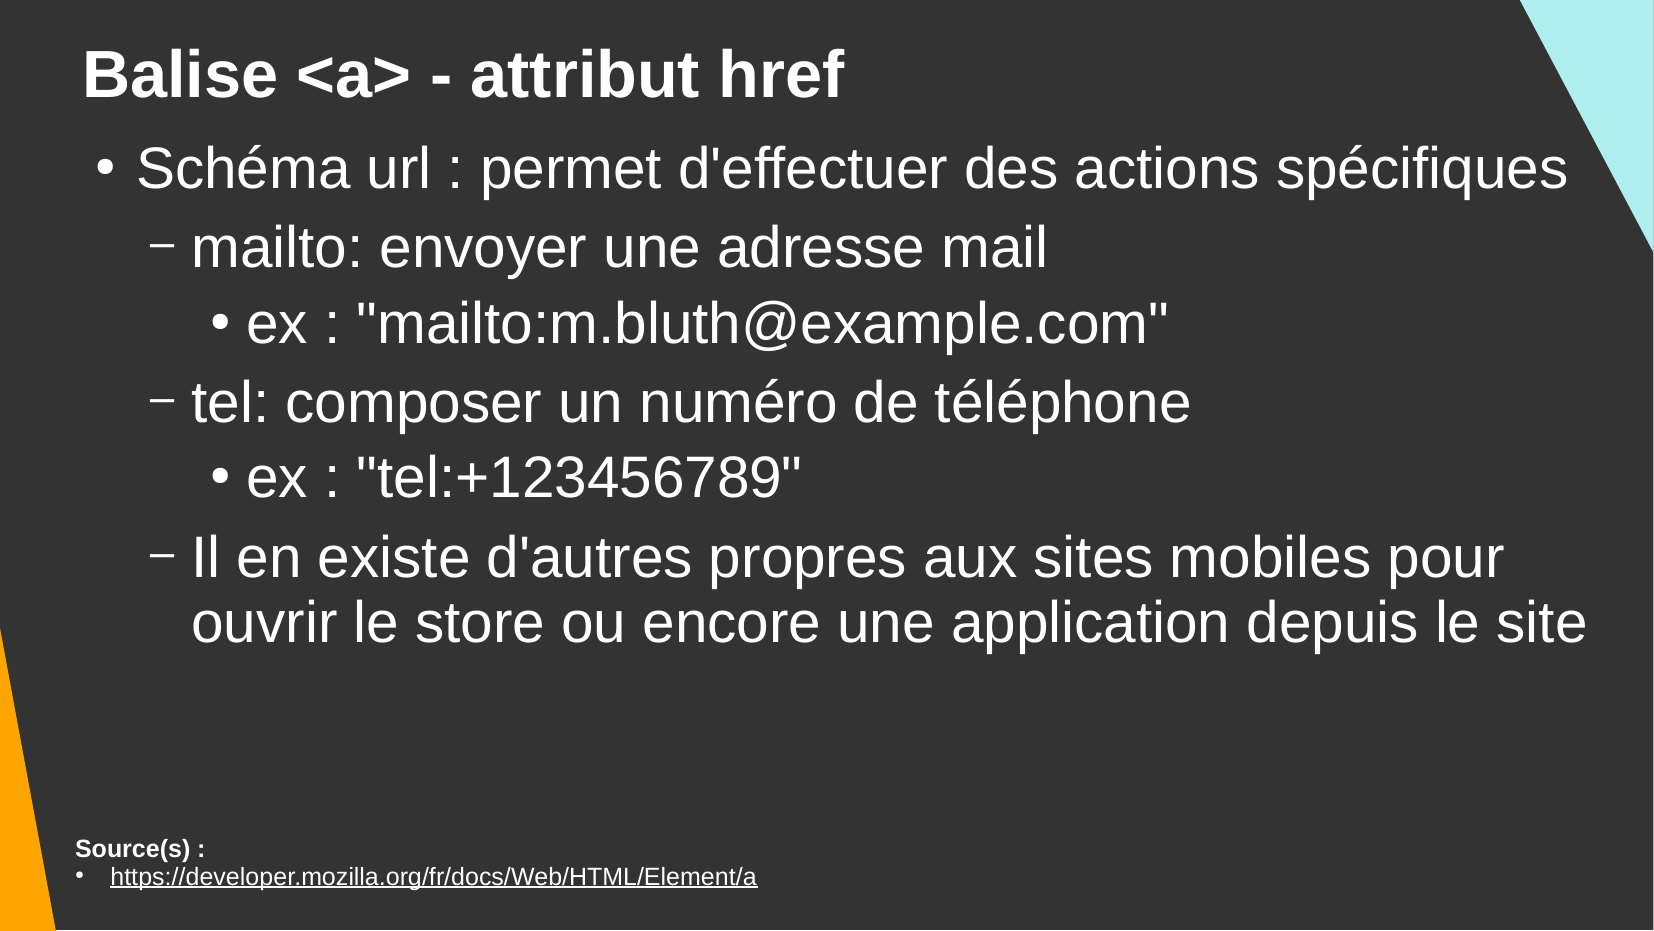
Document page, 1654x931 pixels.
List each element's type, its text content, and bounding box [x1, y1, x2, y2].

list Schéma url : permet d'effectuer des actions spécifiques mailto: envoyer une adresse mail ex : "mailto:m.bluth@example.com" tel: composer un numéro de téléphone ex : "tel:+123456789" Il en existe d'autres propres aux sites mobiles pour ouvrir le store ou encore une application depuis le site [80, 135, 1605, 697]
title Balise <a> - attribut href [82, 37, 1571, 114]
text_box [0, 628, 56, 931]
text_box [1519, 0, 1654, 254]
text_box Source(s) : https://developer.mozilla.org/fr/docs/Web/HTML/Element/a [60, 826, 1546, 931]
